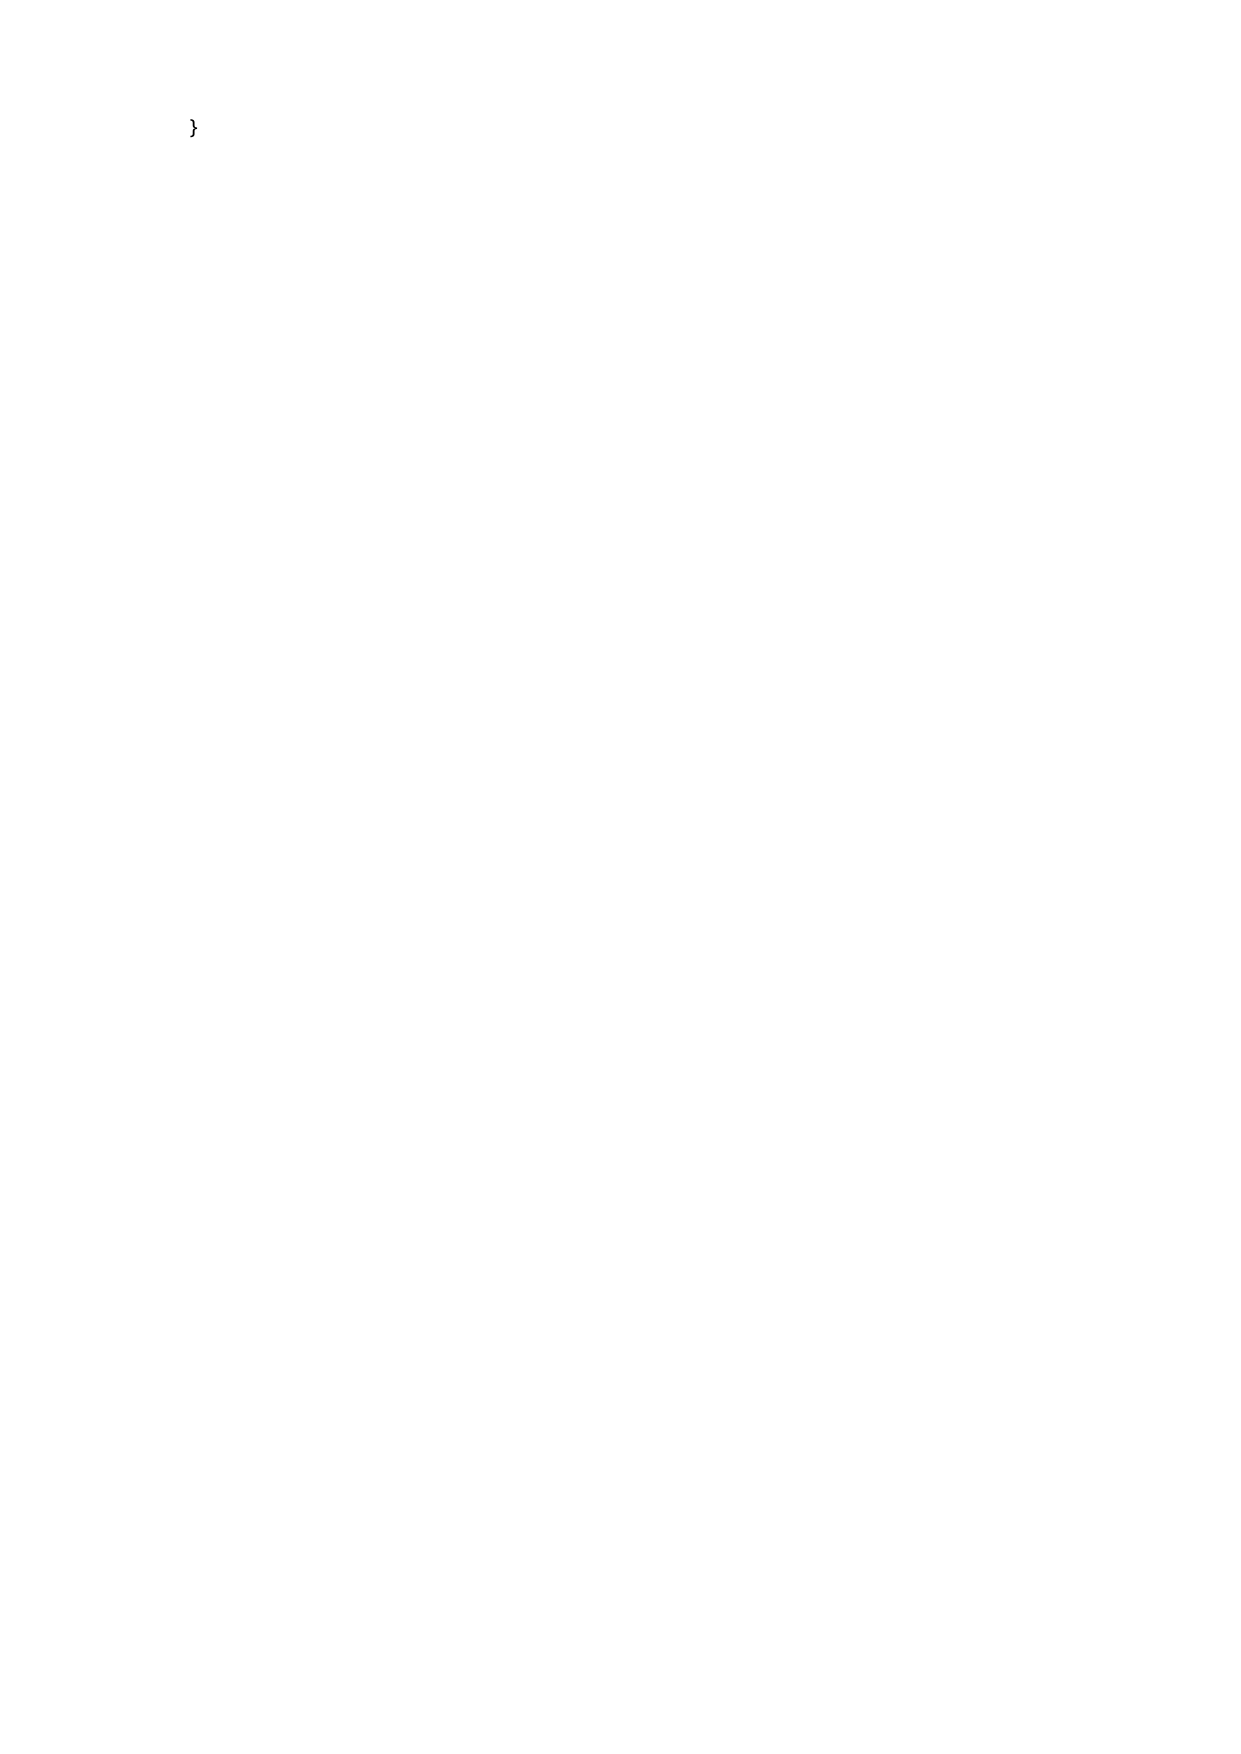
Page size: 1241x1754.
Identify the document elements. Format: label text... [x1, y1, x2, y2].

text } [187, 112, 1091, 141]
